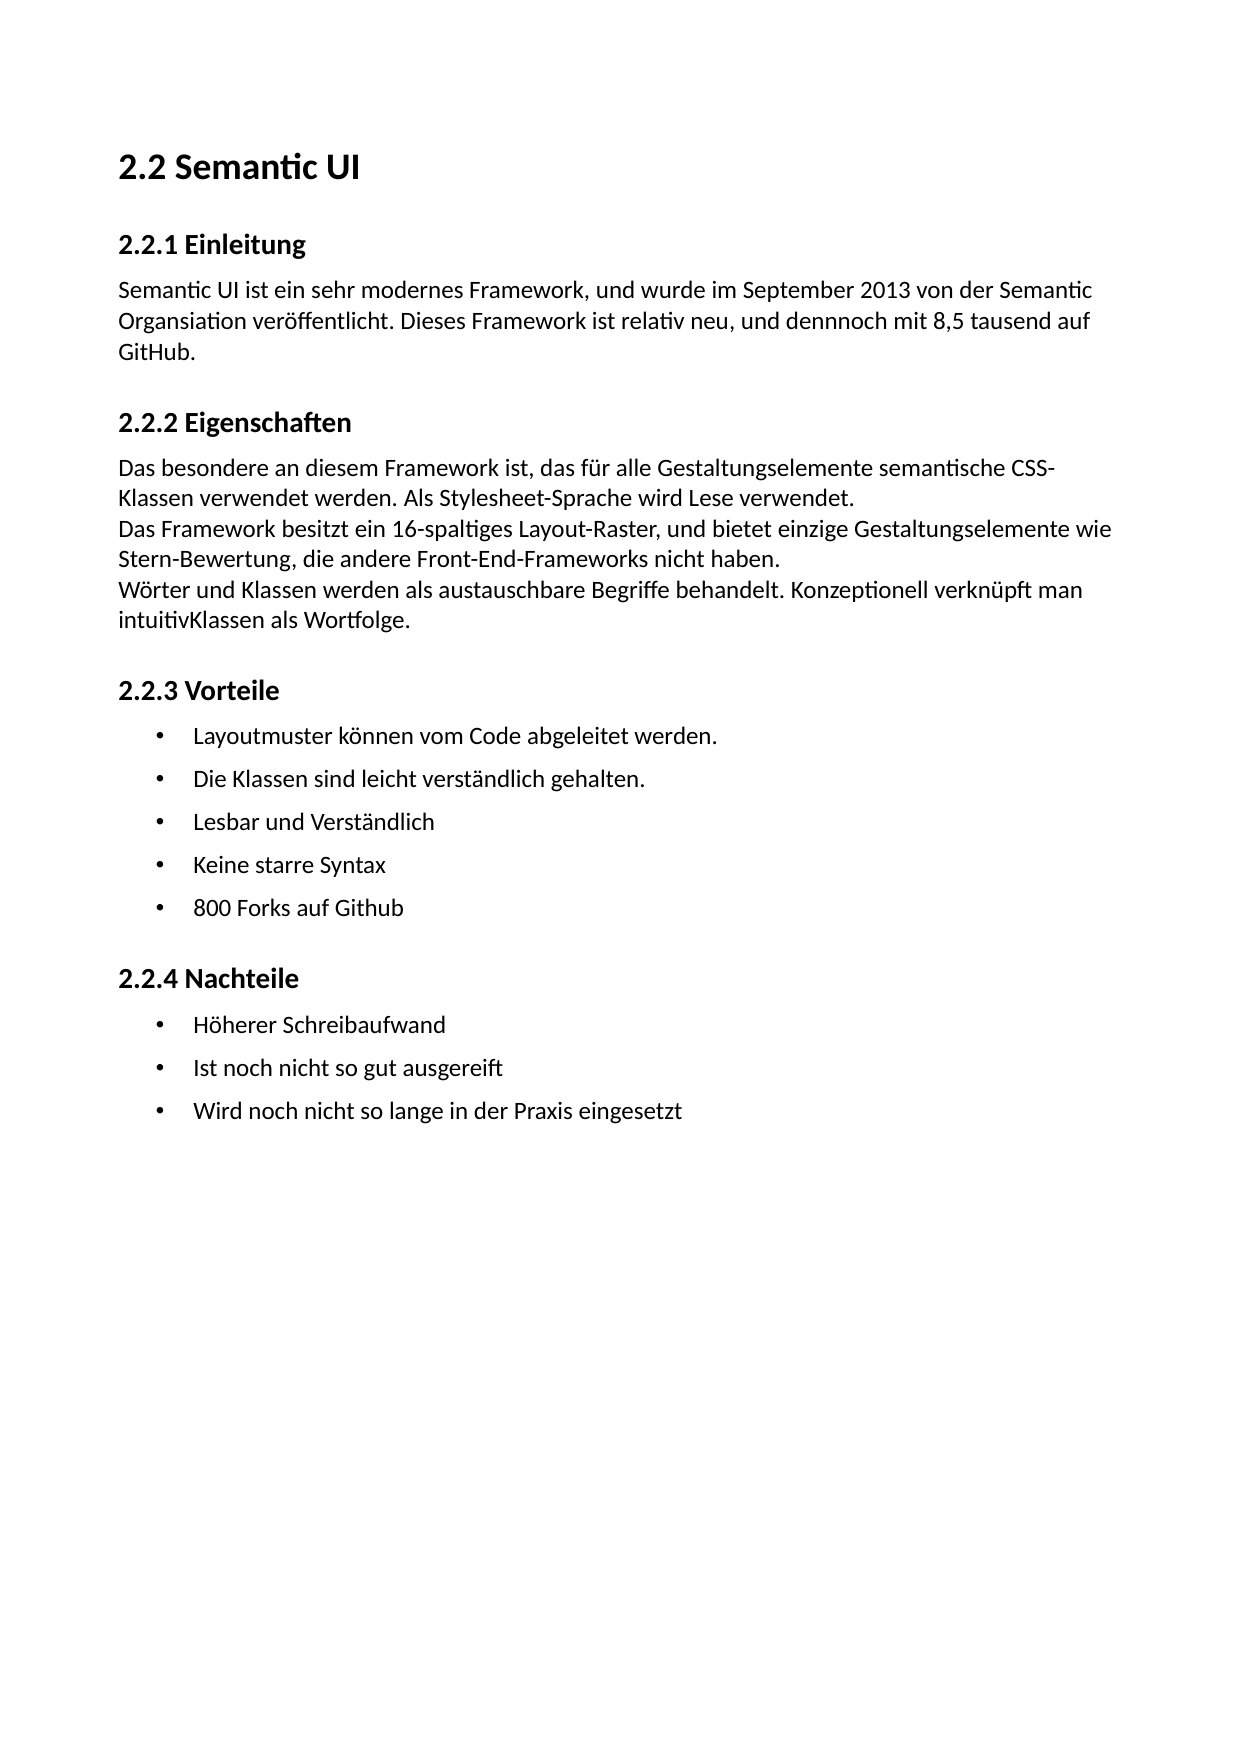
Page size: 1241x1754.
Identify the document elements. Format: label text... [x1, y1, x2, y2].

subtitle 2.2.3 Vorteile [118, 672, 1122, 708]
text Das besondere an diesem Framework ist, das für alle Gestaltungselemente semantische CSS-Klassen verwendet werden. Als Stylesheet-Sprache wird Lese verwendet. Das Framework besitzt ein 16-spaltiges Layout-Raster, und bietet einzige Gestaltungselemente wie Stern-Bewertung, die andere Front-End-Frameworks nicht haben. Wörter und Klassen werden als austauschbare Begriffe behandelt. Konzeptionell verknüpft man intuitivKlassen als Wortfolge. [118, 452, 1122, 635]
list Lesbar und Verständlich [156, 807, 1122, 837]
subtitle 2.2.4 Nachteile [118, 961, 1122, 996]
subtitle 2.2.1 Einleitung [118, 226, 1122, 262]
list 800 Forks auf Github [156, 893, 1122, 923]
list Keine starre Syntax [156, 849, 1122, 880]
subtitle 2.2 Semantic UI [118, 143, 1122, 189]
list Die Klassen sind leicht verständlich gehalten. [156, 763, 1122, 794]
list Layoutmuster können vom Code abgeleitet werden. [156, 721, 1122, 751]
text Semantic UI ist ein sehr modernes Framework, und wurde im September 2013 von der Semantic Organsiation veröffentlicht. Dieses Framework ist relativ neu, und dennnoch mit 8,5 tausend auf GitHub. [118, 274, 1122, 366]
list Wird noch nicht so lange in der Praxis eingesetzt [156, 1095, 1122, 1125]
list Ist noch nicht so gut ausgereift [156, 1052, 1122, 1082]
list Höherer Schreibaufwand [156, 1009, 1122, 1039]
subtitle 2.2.2 Eigenschaften [118, 404, 1122, 439]
